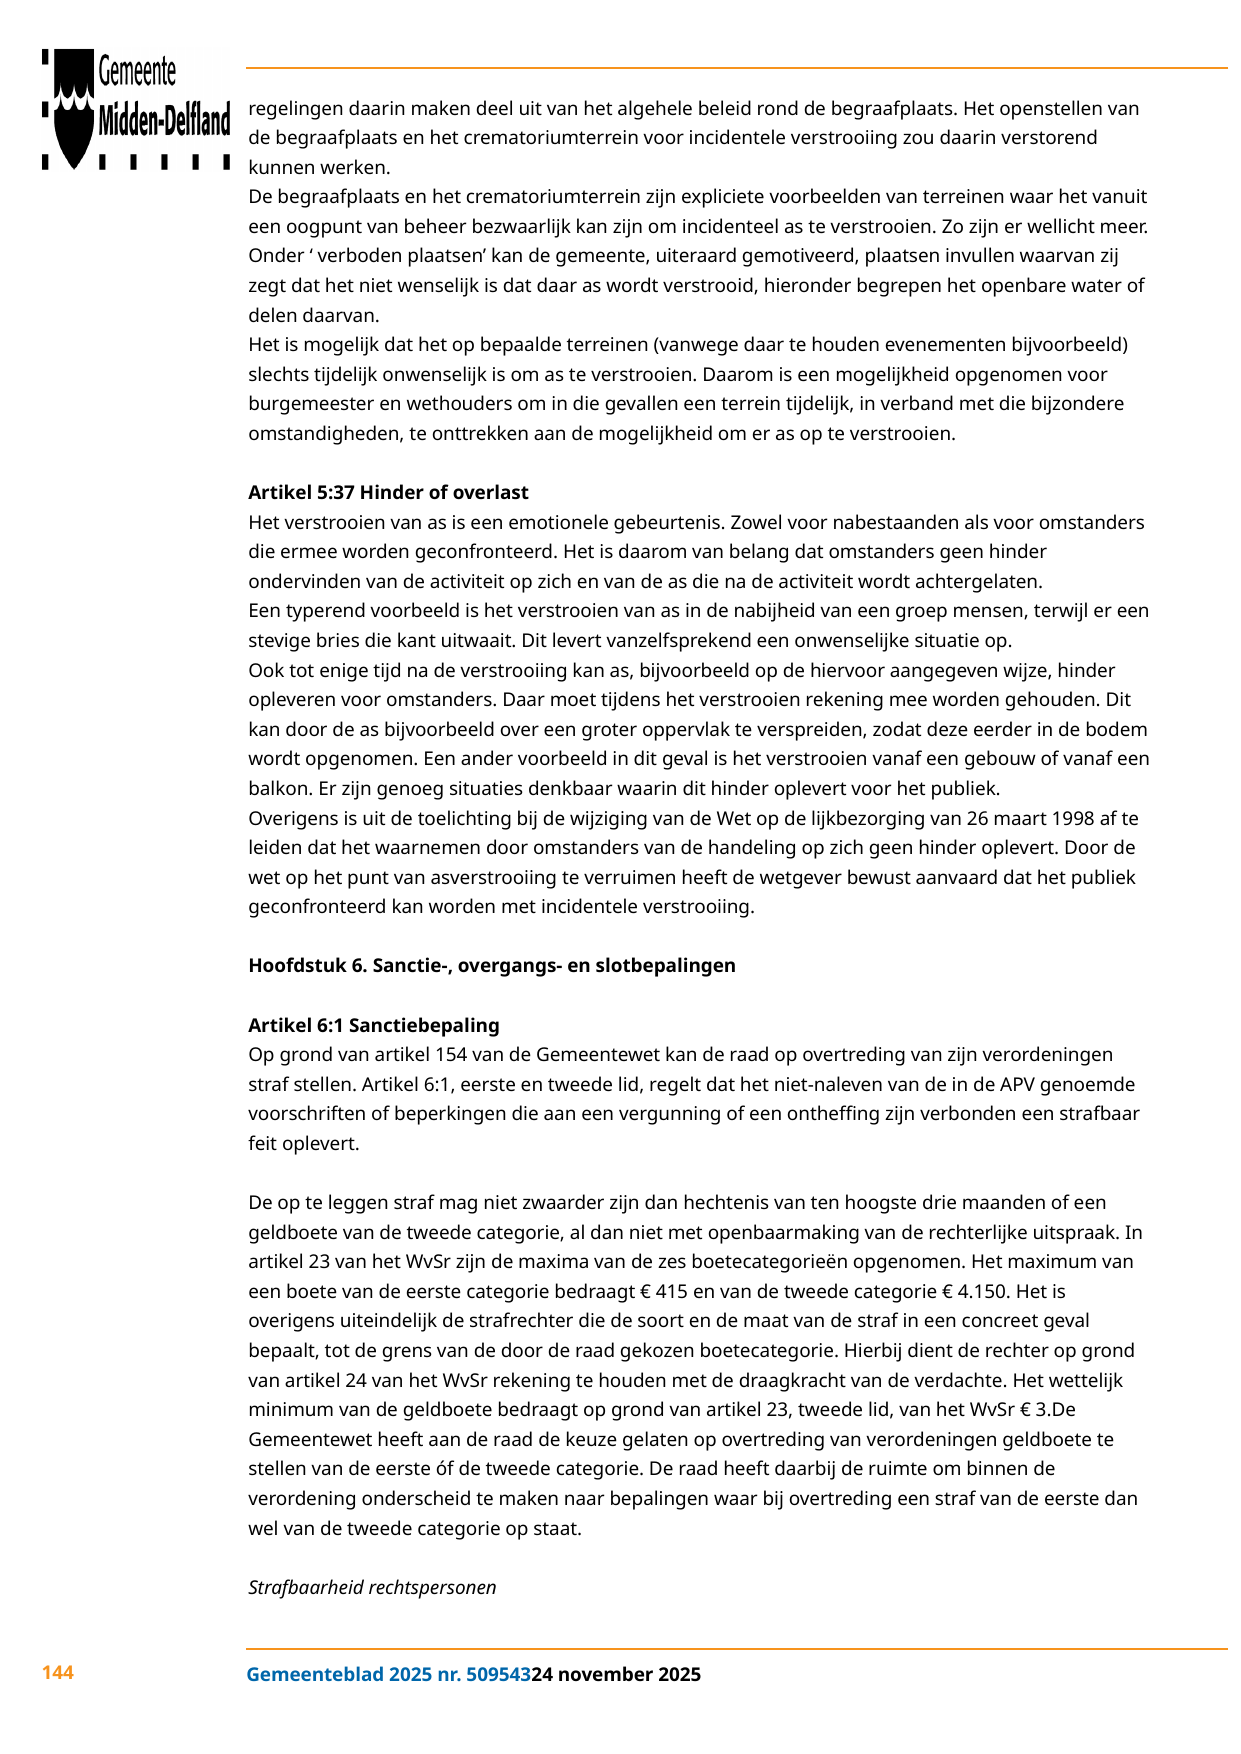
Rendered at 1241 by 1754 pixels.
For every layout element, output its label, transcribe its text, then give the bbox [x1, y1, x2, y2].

text regelingen daarin maken deel uit van het algehele beleid rond de begraafplaats. Het openstellen van de begraafplaats en het crematoriumterrein voor incidentele verstrooiing zou daarin verstorend kunnen werken. [248, 95, 1152, 180]
text Op grond van artikel 154 van de Gemeentewet kan de raad op overtreding van zijn verordeningen straf stellen. Artikel 6:1, eerste en tweede lid, regelt dat het niet-naleven van de in de APV genoemde voorschriften of beperkingen die aan een vergunning of een ontheffing zijn verbonden een strafbaar feit oplevert. [248, 1041, 1152, 1156]
picture [41, 47, 231, 172]
text Ook tot enige tijd na de verstrooiing kan as, bijvoorbeeld op de hiervoor aangegeven wijze, hinder opleveren voor omstanders. Daar moet tijdens het verstrooien rekening mee worden gehouden. Dit kan door de as bijvoorbeeld over een groter oppervlak te verspreiden, zodat deze eerder in de bodem wordt opgenomen. Een ander voorbeeld in dit geval is het verstrooien vanaf een gebouw of vanaf een balkon. Er zijn genoeg situaties denkbaar waarin dit hinder oplevert voor het publiek. [248, 657, 1152, 801]
text Een typerend voorbeeld is het verstrooien van as in de nabijheid van een groep mensen, terwijl er een stevige bries die kant uitwaait. Dit levert vanzelfsprekend een onwenselijke situatie op. [248, 598, 1152, 653]
text Artikel 6:1 Sanctiebepaling [248, 1012, 1152, 1038]
text Het verstrooien van as is een emotionele gebeurtenis. Zowel voor nabestaanden als voor omstanders die ermee worden geconfronteerd. Het is daarom van belang dat omstanders geen hinder ondervinden van de activiteit op zich en van de as die na de activiteit wordt achtergelaten. [248, 509, 1152, 594]
text De begraafplaats en het crematoriumterrein zijn expliciete voorbeelden van terreinen waar het vanuit een oogpunt van beheer bezwaarlijk kan zijn om incidenteel as te verstrooien. Zo zijn er wellicht meer. Onder ‘ verboden plaatsen’ kan de gemeente, uiteraard gemotiveerd, plaatsen invullen waarvan zij zegt dat het niet wenselijk is dat daar as wordt verstrooid, hieronder begrepen het openbare water of delen daarvan. [248, 183, 1152, 328]
text Hoofdstuk 6. Sanctie-, overgangs- en slotbepalingen [248, 953, 1152, 978]
text De op te leggen straf mag niet zwaarder zijn dan hechtenis van ten hoogste drie maanden of een geldboete van de tweede categorie, al dan niet met openbaarmaking van de rechterlijke uitspraak. In artikel 23 van het WvSr zijn de maxima van de zes boetecategorieën opgenomen. Het maximum van een boete van de eerste categorie bedraagt € 415 en van de tweede categorie € 4.150. Het is overigens uiteindelijk de strafrechter die de soort en de maat van de straf in een concreet geval bepaalt, tot de grens van de door de raad gekozen boetecategorie. Hierbij dient de rechter op grond van artikel 24 van het WvSr rekening te houden met de draagkracht van de verdachte. Het wettelijk minimum van de geldboete bedraagt op grond van artikel 23, tweede lid, van het WvSr € 3.De Gemeentewet heeft aan de raad de keuze gelaten op overtreding van verordeningen geldboete te stellen van de eerste óf de tweede categorie. De raad heeft daarbij de ruimte om binnen de verordening onderscheid te maken naar bepalingen waar bij overtreding een straf van de eerste dan wel van de tweede categorie op staat. [248, 1189, 1152, 1541]
text Overigens is uit de toelichting bij de wijziging van de Wet op de lijkbezorging van 26 maart 1998 af te leiden dat het waarnemen door omstanders van de handeling op zich geen hinder oplevert. Door de wet op het punt van asverstrooiing te verruimen heeft de wetgever bewust aanvaard dat het publiek geconfronteerd kan worden met incidentele verstrooiing. [248, 805, 1152, 919]
text Het is mogelijk dat het op bepaalde terreinen (vanwege daar te houden evenementen bijvoorbeeld) slechts tijdelijk onwenselijk is om as te verstrooien. Daarom is een mogelijkheid opgenomen voor burgemeester en wethouders om in die gevallen een terrein tijdelijk, in verband met die bijzondere omstandigheden, te onttrekken aan de mogelijkheid om er as op te verstrooien. [248, 331, 1152, 446]
text Strafbaarheid rechtspersonen [248, 1574, 1152, 1600]
text Artikel 5:37 Hinder of overlast [248, 479, 1152, 505]
